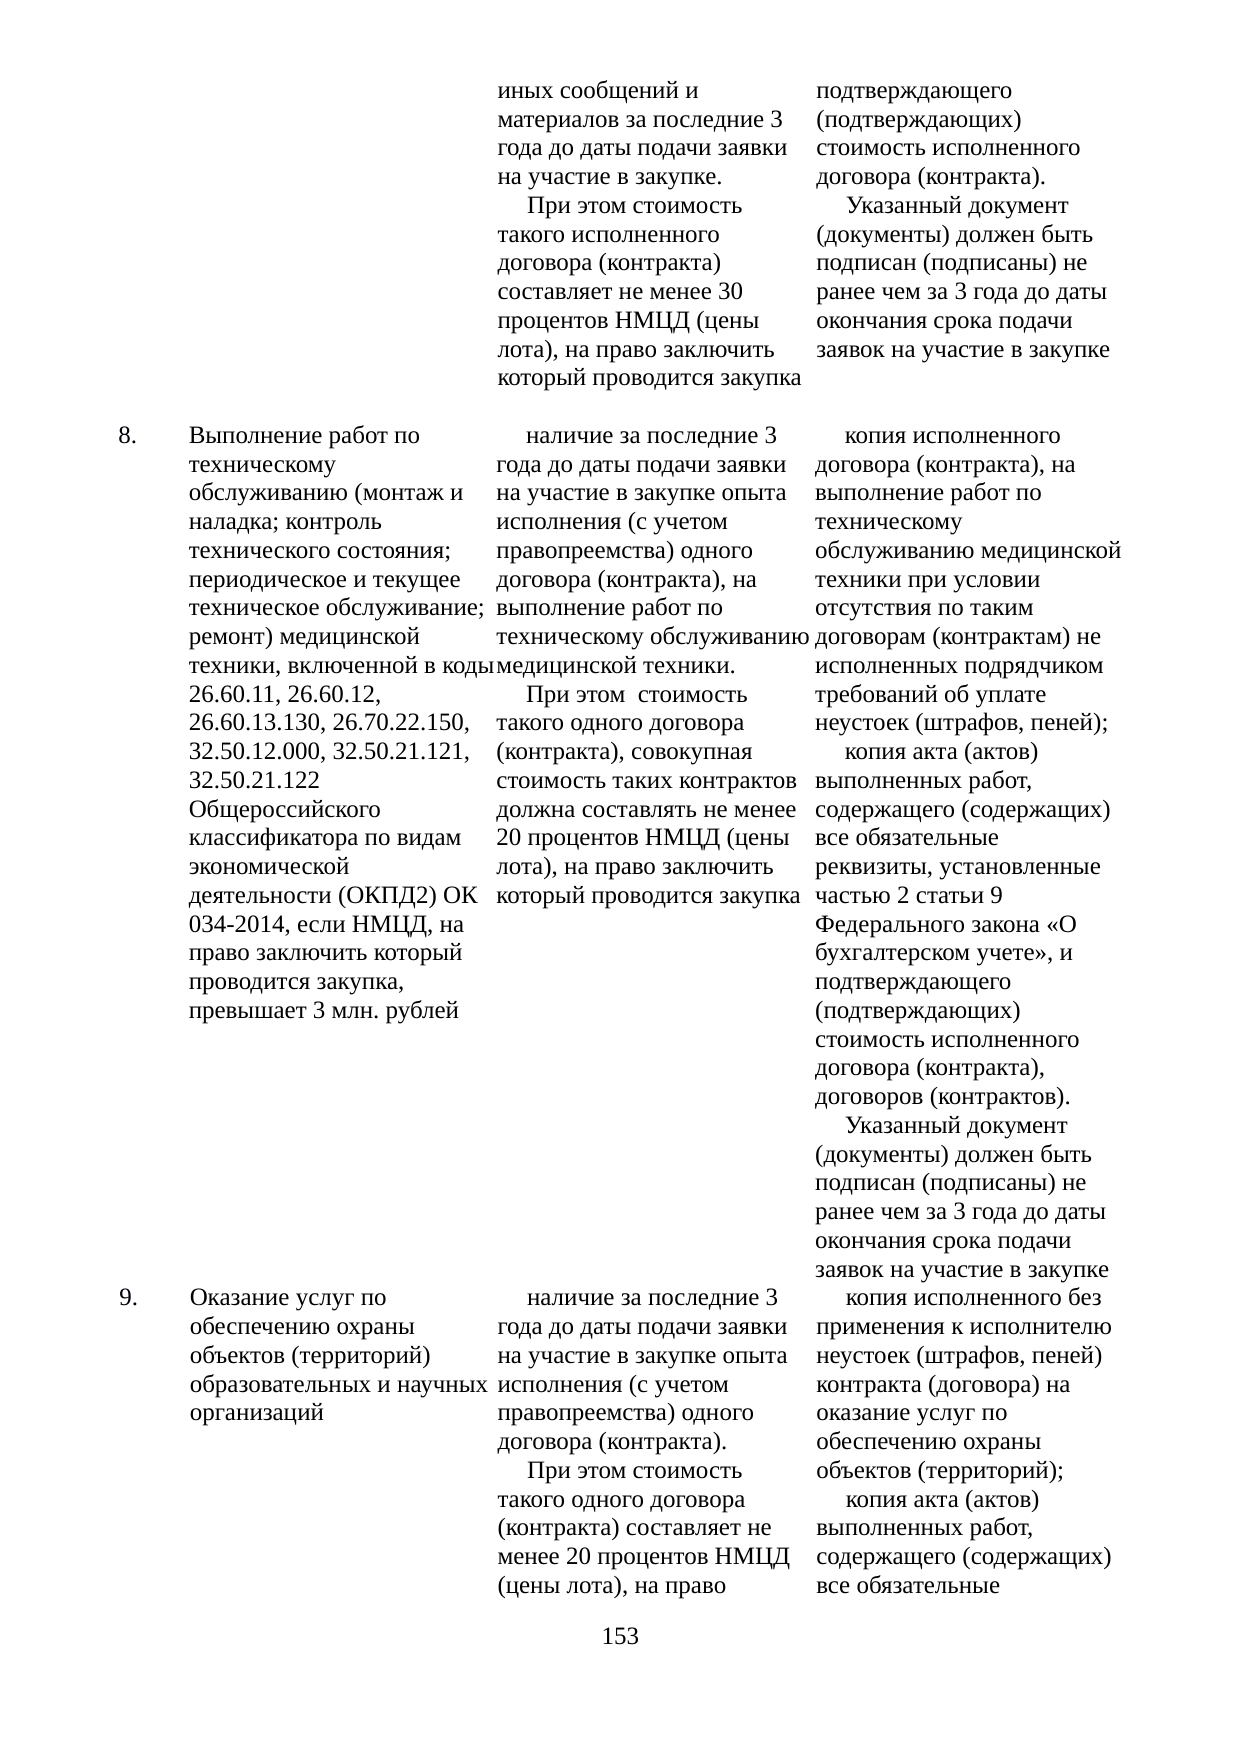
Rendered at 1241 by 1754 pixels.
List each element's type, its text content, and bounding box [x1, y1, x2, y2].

table_cell Оказание услуг по обеспечению охраны объектов (территорий) образовательных и научных организаций [189, 1283, 496, 1599]
table_cell копия исполненного без применения к исполнителю неустоек (штрафов, пеней) контракта (договора) на оказание услуг по обеспечению охраны объектов (территорий); копия акта (актов) выполненных работ, содержащего (содержащих) все обязательные [815, 1283, 1123, 1599]
table_cell [189, 75, 496, 420]
table_cell [118, 75, 188, 420]
table_cell наличие за последние 3 года до даты подачи заявки на участие в закупке опыта исполнения (с учетом правопреемства) одного договора (контракта), на выполнение работ по техническому обслуживанию медицинской техники. При этом стоимость такого одного договора (контракта), совокупная стоимость таких контрактов должна составлять не менее 20 процентов НМЦД (цены лота), на право заключить который проводится закупка [496, 420, 815, 1282]
table_cell Выполнение работ по техническому обслуживанию (монтаж и наладка; контроль технического состояния; периодическое и текущее техническое обслуживание; ремонт) медицинской техники, включенной в коды 26.60.11, 26.60.12, 26.60.13.130, 26.70.22.150, 32.50.12.000, 32.50.21.121, 32.50.21.122 Общероссийского классификатора по видам экономической деятельности (ОКПД2) ОК 034-2014, если НМЦД, на право заключить который проводится закупка, превышает 3 млн. рублей [189, 420, 496, 1282]
table_cell копия исполненного договора (контракта), на выполнение работ по техническому обслуживанию медицинской техники при условии отсутствия по таким договорам (контрактам) не исполненных подрядчиком требований об уплате неустоек (штрафов, пеней); копия акта (актов) выполненных работ, содержащего (содержащих) все обязательные реквизиты, установленные частью 2 статьи 9 Федерального закона «О бухгалтерском учете», и подтверждающего (подтверждающих) стоимость исполненного договора (контракта), договоров (контрактов). Указанный документ (документы) должен быть подписан (подписаны) не ранее чем за 3 года до даты окончания срока подачи заявок на участие в закупке [815, 420, 1123, 1282]
table_cell наличие за последние 3 года до даты подачи заявки на участие в закупке опыта исполнения (с учетом правопреемства) одного договора (контракта). При этом стоимость такого одного договора (контракта) составляет не менее 20 процентов НМЦД (цены лота), на право [496, 1283, 815, 1599]
table_cell 9. [118, 1283, 188, 1599]
table_cell подтверждающего (подтверждающих) стоимость исполненного договора (контракта). Указанный документ (документы) должен быть подписан (подписаны) не ранее чем за 3 года до даты окончания срока подачи заявок на участие в закупке [815, 75, 1123, 420]
table_cell иных сообщений и материалов за последние 3 года до даты подачи заявки на участие в закупке. При этом стоимость такого исполненного договора (контракта) составляет не менее 30 процентов НМЦД (цены лота), на право заключить который проводится закупка [496, 75, 815, 420]
table_cell 8. [118, 420, 188, 1282]
